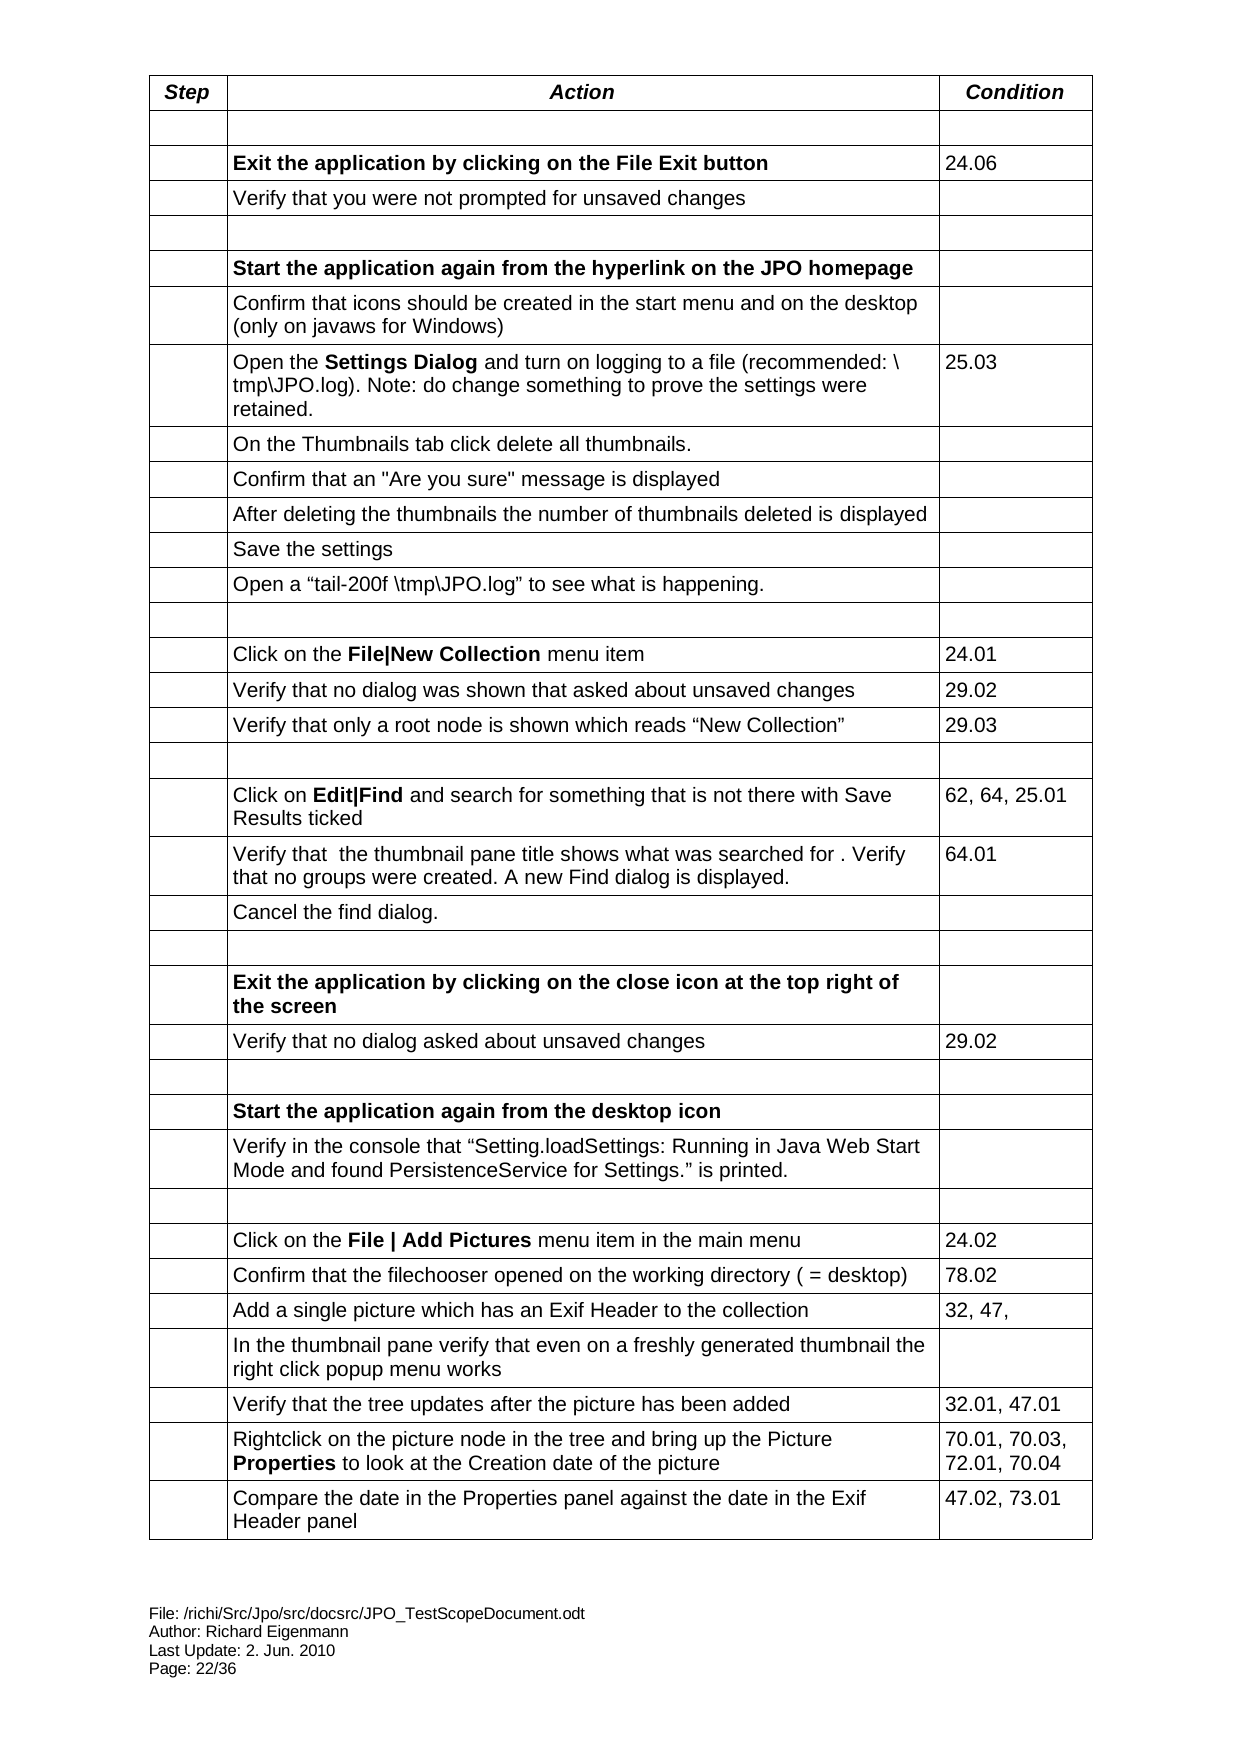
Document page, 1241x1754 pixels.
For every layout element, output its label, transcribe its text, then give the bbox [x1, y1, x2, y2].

table_cell 32.01, 47.01 [940, 1388, 1092, 1422]
table_cell [228, 1189, 939, 1223]
table_cell [150, 533, 227, 567]
table_cell [940, 251, 1092, 286]
table_cell [940, 1060, 1092, 1094]
table_cell Start the application again from the hyperlink on the JPO homepage [228, 251, 939, 286]
table_cell Rightclick on the picture node in the tree and bring up the Picture Properties to look at the Creation date of the picture [228, 1423, 939, 1480]
table_cell [150, 708, 227, 742]
table_header Action [228, 76, 939, 110]
table_cell [228, 603, 939, 637]
table_cell [940, 966, 1092, 1024]
table_cell [940, 896, 1092, 930]
table_cell [150, 427, 227, 461]
table_cell [940, 427, 1092, 461]
table_cell [150, 896, 227, 930]
table_cell [150, 931, 227, 965]
table_cell 25.03 [940, 345, 1092, 426]
table_cell Verify that you were not prompted for unsaved changes [228, 181, 939, 215]
table_cell Click on the File | Add Pictures menu item in the main menu [228, 1224, 939, 1258]
table_cell 29.02 [940, 1025, 1092, 1059]
table_cell [940, 111, 1092, 145]
table_cell [940, 1189, 1092, 1223]
table_cell [940, 181, 1092, 215]
table_cell [150, 1060, 227, 1094]
table_cell On the Thumbnails tab click delete all thumbnails. [228, 427, 939, 461]
table_cell Save the settings [228, 533, 939, 567]
table_cell [150, 111, 227, 145]
table_cell 32, 47, [940, 1294, 1092, 1328]
table_cell Open the Settings Dialog and turn on logging to a file (recommended: \tmp\JPO.log). Note: do change something to prove the settings were retained. [228, 345, 939, 426]
table_cell 62, 64, 25.01 [940, 779, 1092, 836]
table_cell 24.02 [940, 1224, 1092, 1258]
table_cell [150, 1095, 227, 1129]
table_cell [940, 743, 1092, 778]
table_cell [150, 345, 227, 426]
table_cell [150, 743, 227, 778]
table_header Condition [940, 76, 1092, 110]
table_cell [150, 146, 227, 180]
table_cell [940, 498, 1092, 532]
table_cell [150, 1481, 227, 1539]
table_cell After deleting the thumbnails the number of thumbnails deleted is displayed [228, 498, 939, 532]
table_cell 70.01, 70.03, 72.01, 70.04 [940, 1423, 1092, 1480]
table_cell Verify in the console that “Setting.loadSettings: Running in Java Web Start Mode and found PersistenceService for Settings.” is printed. [228, 1130, 939, 1188]
table_cell [150, 1189, 227, 1223]
table_cell [150, 638, 227, 672]
table_cell Confirm that an "Are you sure" message is displayed [228, 462, 939, 497]
table_cell [150, 603, 227, 637]
table_cell 29.03 [940, 708, 1092, 742]
table_cell [150, 1025, 227, 1059]
table_cell [150, 779, 227, 836]
table_cell [150, 1294, 227, 1328]
table_cell [940, 1329, 1092, 1387]
table_cell Exit the application by clicking on the close icon at the top right of the screen [228, 966, 939, 1024]
table_cell [150, 498, 227, 532]
table_cell Verify that the thumbnail pane title shows what was searched for . Verify that no groups were created. A new Find dialog is displayed. [228, 837, 939, 895]
table_cell Confirm that the filechooser opened on the working directory ( = desktop) [228, 1259, 939, 1293]
table_cell [940, 287, 1092, 344]
table_cell Cancel the find dialog. [228, 896, 939, 930]
table_cell Verify that the tree updates after the picture has been added [228, 1388, 939, 1422]
table_cell Click on the File|New Collection menu item [228, 638, 939, 672]
table_cell 29.02 [940, 673, 1092, 707]
table_cell [150, 1329, 227, 1387]
table_cell [940, 1130, 1092, 1188]
table_cell [150, 1259, 227, 1293]
table_cell Verify that only a root node is shown which reads “New Collection” [228, 708, 939, 742]
table_cell [150, 1130, 227, 1188]
table_cell [150, 568, 227, 602]
table_cell [228, 743, 939, 778]
table_cell [150, 1423, 227, 1480]
table_cell Compare the date in the Properties panel against the date in the Exif Header panel [228, 1481, 939, 1539]
table_cell [150, 837, 227, 895]
table_cell Open a “tail-200f \tmp\JPO.log” to see what is happening. [228, 568, 939, 602]
table_cell 64.01 [940, 837, 1092, 895]
table_cell Start the application again from the desktop icon [228, 1095, 939, 1129]
table_cell [228, 1060, 939, 1094]
table_cell [150, 1224, 227, 1258]
table_cell [150, 181, 227, 215]
table_cell [228, 111, 939, 145]
table_cell Confirm that icons should be created in the start menu and on the desktop (only on javaws for Windows) [228, 287, 939, 344]
table_cell [940, 462, 1092, 497]
table_cell Click on Edit|Find and search for something that is not there with Save Results ticked [228, 779, 939, 836]
table_cell [150, 251, 227, 286]
table_cell [228, 931, 939, 965]
table_cell 78.02 [940, 1259, 1092, 1293]
table_cell Add a single picture which has an Exif Header to the collection [228, 1294, 939, 1328]
table_cell [940, 1095, 1092, 1129]
table_cell [940, 568, 1092, 602]
table_cell [940, 931, 1092, 965]
table_cell [940, 533, 1092, 567]
table_cell [150, 287, 227, 344]
table_cell [150, 966, 227, 1024]
table_cell 24.01 [940, 638, 1092, 672]
table_cell [150, 462, 227, 497]
table_cell [150, 673, 227, 707]
table_cell [150, 1388, 227, 1422]
table_cell Verify that no dialog asked about unsaved changes [228, 1025, 939, 1059]
table_cell Exit the application by clicking on the File Exit button [228, 146, 939, 180]
table_cell [940, 216, 1092, 250]
table_cell In the thumbnail pane verify that even on a freshly generated thumbnail the right click popup menu works [228, 1329, 939, 1387]
table_cell [150, 216, 227, 250]
table_cell [940, 603, 1092, 637]
table_cell Verify that no dialog was shown that asked about unsaved changes [228, 673, 939, 707]
table_cell 47.02, 73.01 [940, 1481, 1092, 1539]
table_header Step [150, 76, 227, 110]
table_cell [228, 216, 939, 250]
table_cell 24.06 [940, 146, 1092, 180]
